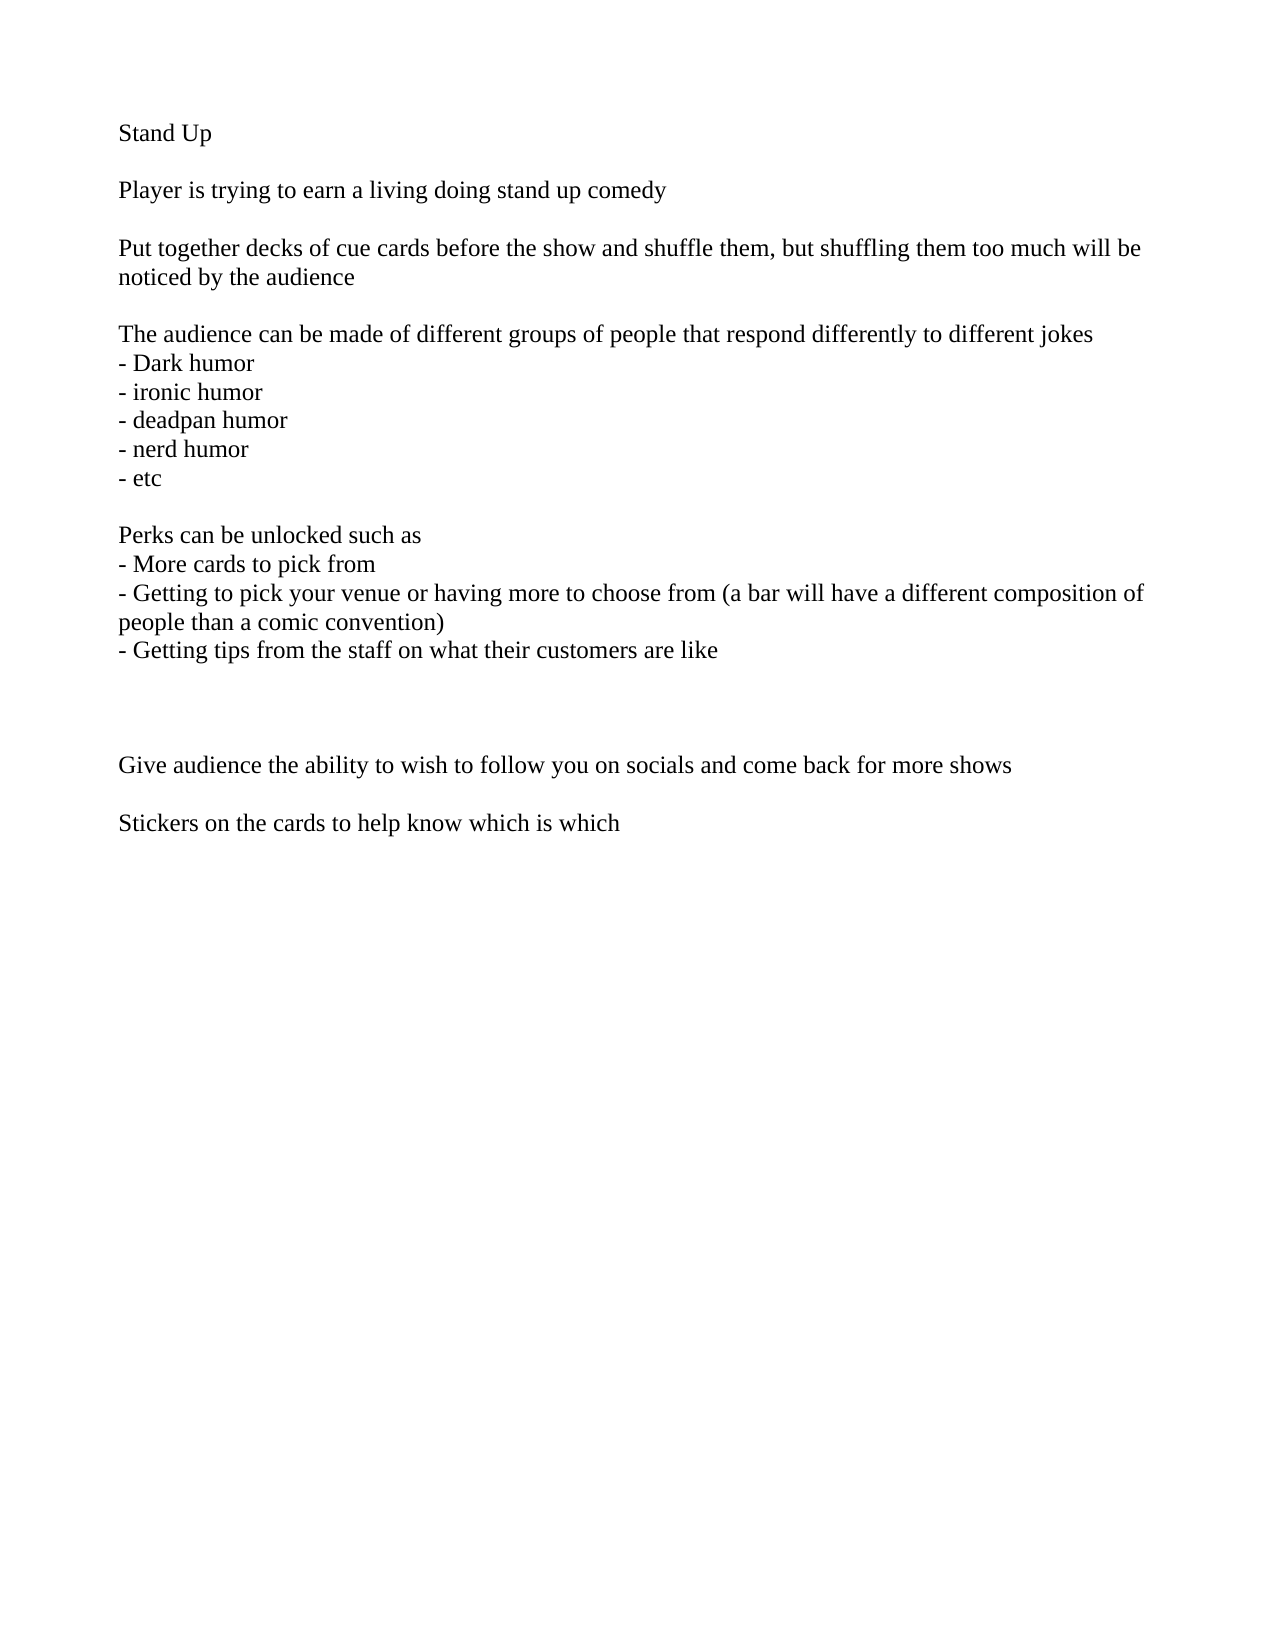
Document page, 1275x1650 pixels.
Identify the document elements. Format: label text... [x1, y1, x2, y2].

text Stand Up [118, 118, 1157, 147]
text Give audience the ability to wish to follow you on socials and come back for more shows [118, 751, 1157, 779]
text Stickers on the cards to help know which is which [118, 808, 1157, 837]
text Put together decks of cue cards before the show and shuffle them, but shuffling them too much will be noticed by the audience The audience can be made of different groups of people that respond differently to different jokes - Dark humor - ironic humor - deadpan humor - nerd humor - etc Perks can be unlocked such as - More cards to pick from - Getting to pick your venue or having more to choose from (a bar will have a different composition of people than a comic convention) - Getting tips from the staff on what their customers are like [118, 233, 1157, 664]
text Player is trying to earn a living doing stand up comedy [118, 176, 1157, 204]
